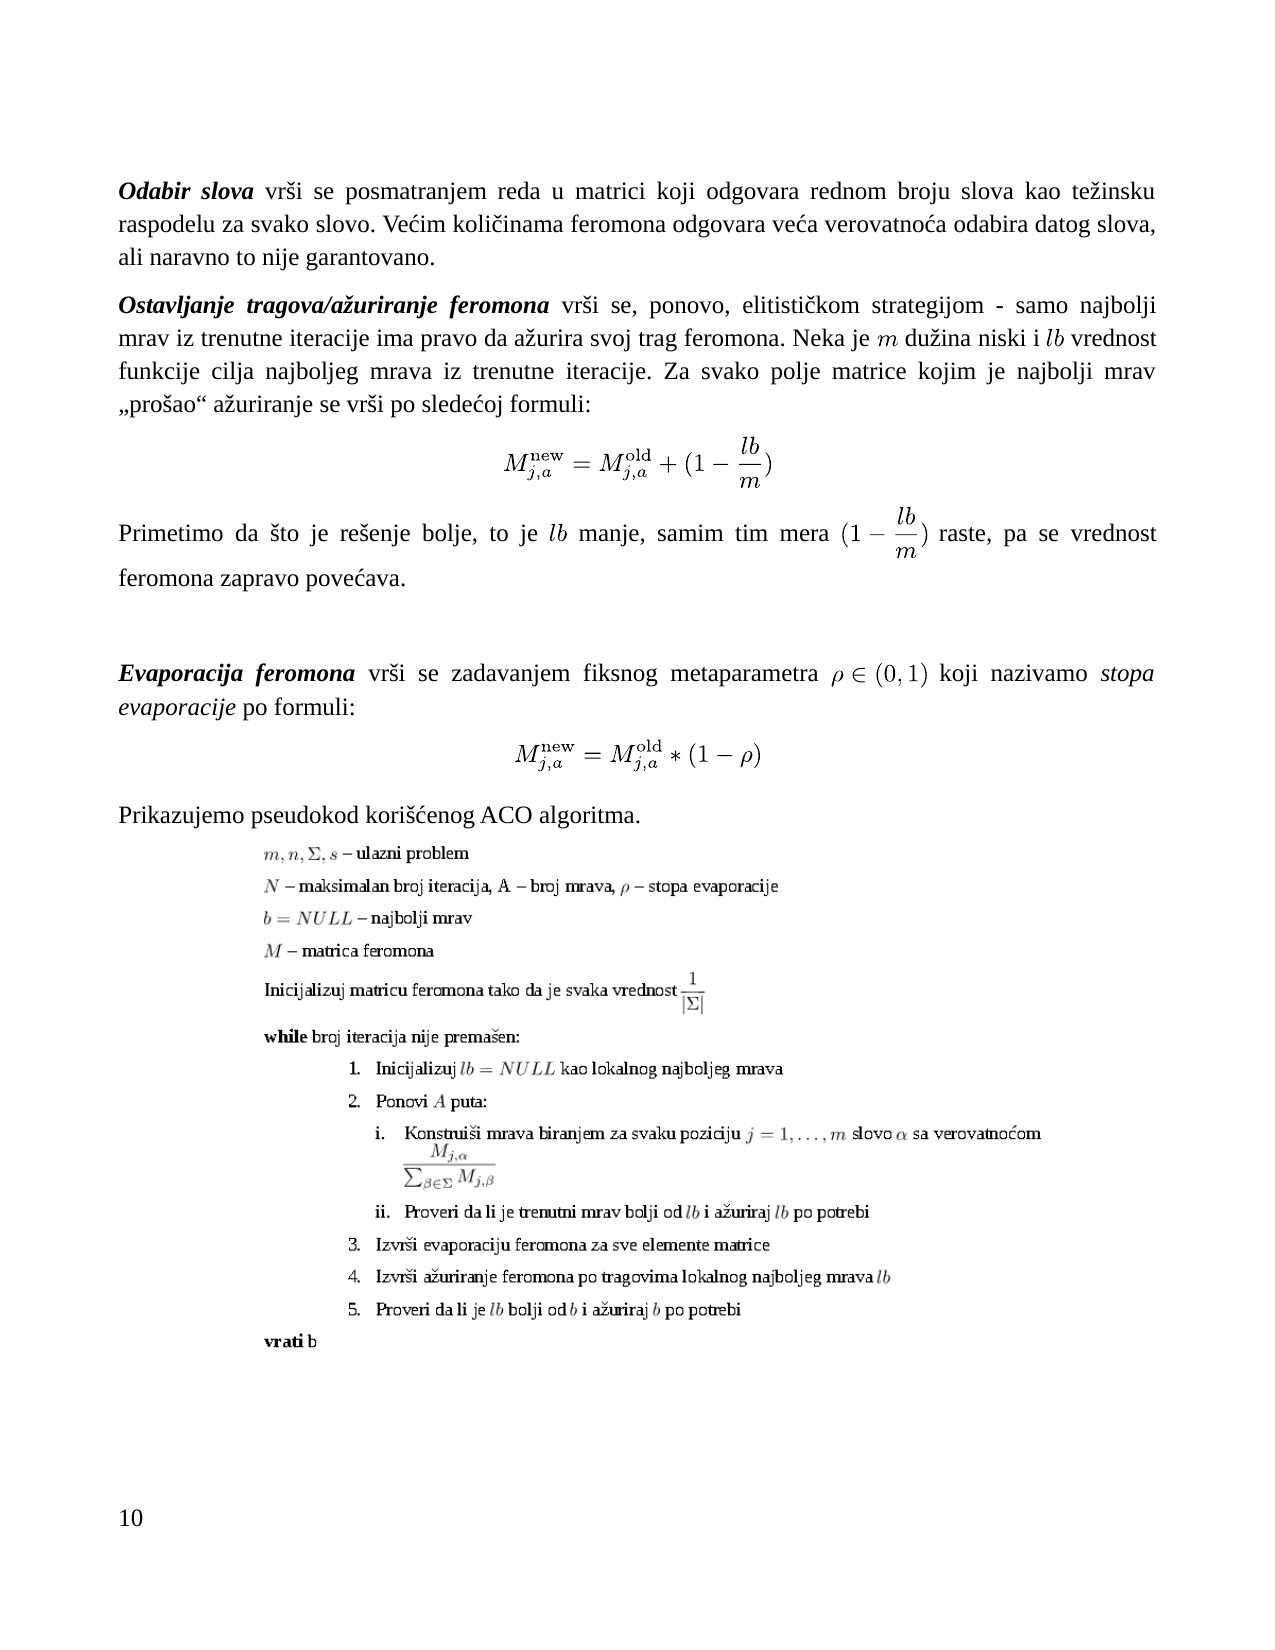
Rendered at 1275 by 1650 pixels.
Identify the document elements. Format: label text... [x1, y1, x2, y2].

text Prikazujemo pseudokod korišćenog ACO algoritma. [118, 800, 1157, 829]
text Evaporacija feromona vrši se zadavanjem fiksnog metaparametra koji nazivamo stopa evaporacije po formuli: [118, 658, 1157, 721]
text Primetimo da što je rešenje bolje, to je manje, samim tim mera raste, pa se vrednost feromona zapravo povećava. [118, 507, 1157, 591]
text Ostavljanje tragova/ažuriranje feromona vrši se, ponovo, elitističkom strategijom - samo najbolji mrav iz trenutne iteracije ima pravo da ažurira svoj trag feromona. Neka je dužina niski i vrednost funkcije cilja najboljeg mrava iz trenutne iteracije. Za svako polje matrice kojim je najbolji mrav „prošao“ ažuriranje se vrši po sledećoj formuli: [118, 290, 1157, 418]
text Odabir slova vrši se posmatranjem reda u matrici koji odgovara rednom broju slova kao težinsku raspodelu za svako slovo. Većim količinama feromona odgovara veća verovatnoća odabira datog slova, ali naravno to nije garantovano. [118, 176, 1157, 271]
picture [244, 843, 1064, 1360]
